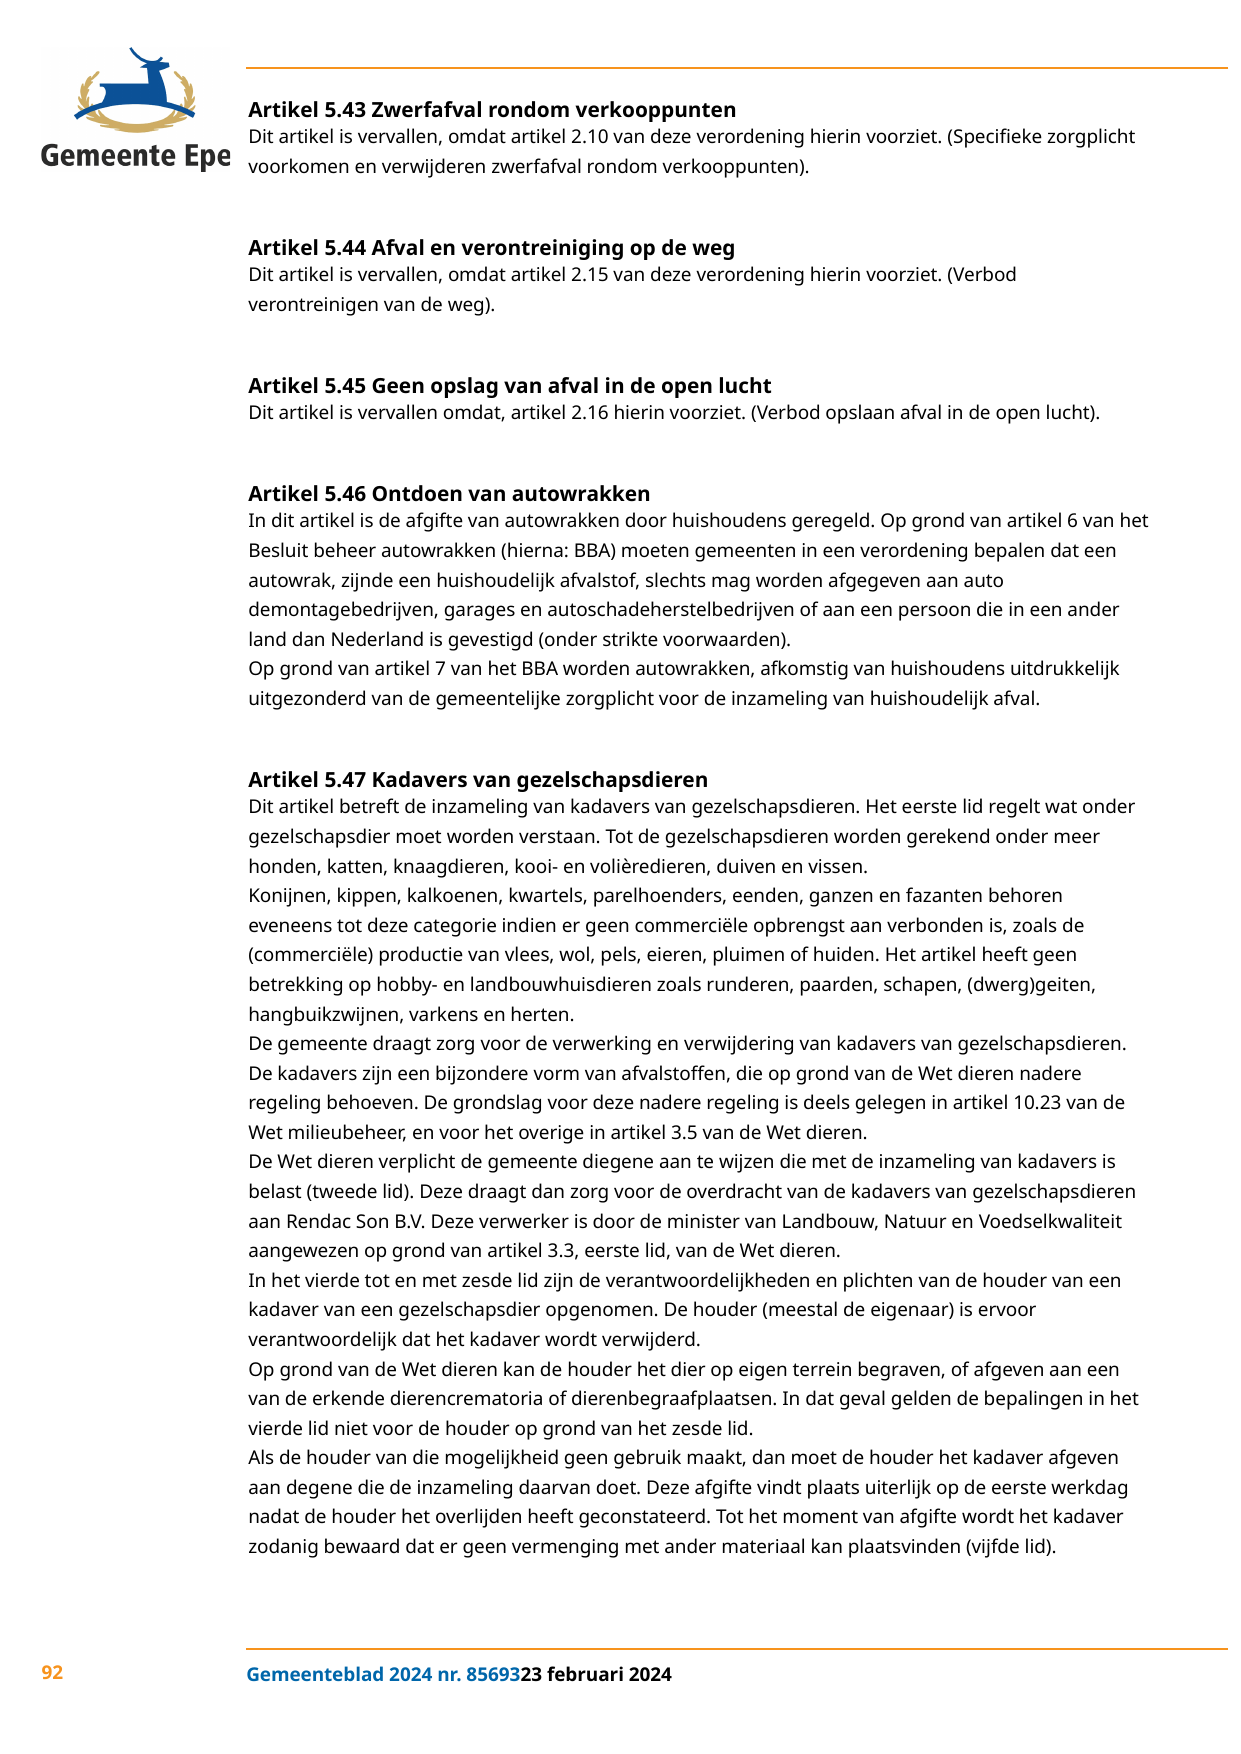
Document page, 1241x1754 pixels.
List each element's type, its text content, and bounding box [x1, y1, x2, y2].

text De Wet dieren verplicht de gemeente diegene aan te wijzen die met de inzameling van kadavers is belast (tweede lid). Deze draagt dan zorg voor de overdracht van de kadavers van gezelschapsdieren aan Rendac Son B.V. Deze verwerker is door de minister van Landbouw, Natuur en Voedselkwaliteit aangewezen op grond van artikel 3.3, eerste lid, van de Wet dieren. [248, 1149, 1152, 1263]
text Op grond van de Wet dieren kan de houder het dier op eigen terrein begraven, of afgeven aan een van de erkende dierencrematoria of dierenbegraafplaatsen. In dat geval gelden de bepalingen in het vierde lid niet voor de houder op grond van het zesde lid. [248, 1356, 1152, 1441]
text Dit artikel is vervallen, omdat artikel 2.15 van deze verordening hierin voorziet. (Verbod verontreinigen van de weg). [248, 261, 1152, 317]
text Artikel 5.45 Geen opslag van afval in de open lucht [248, 371, 1152, 399]
text Artikel 5.47 Kadavers van gezelschapsdieren [248, 765, 1152, 794]
text Artikel 5.44 Afval en verontreiniging op de weg [248, 233, 1152, 261]
text Als de houder van die mogelijkheid geen gebruik maakt, dan moet de houder het kadaver afgeven aan degene die de inzameling daarvan doet. Deze afgifte vindt plaats uiterlijk op de eerste werkdag nadat de houder het overlijden heeft geconstateerd. Tot het moment van afgifte wordt het kadaver zodanig bewaard dat er geen vermenging met ander materiaal kan plaatsvinden (vijfde lid). [248, 1444, 1152, 1559]
text Konijnen, kippen, kalkoenen, kwartels, parelhoenders, eenden, ganzen en fazanten behoren eveneens tot deze categorie indien er geen commerciële opbrengst aan verbonden is, zoals de (commerciële) productie van vlees, wol, pels, eieren, pluimen of huiden. Het artikel heeft geen betrekking op hobby- en landbouwhuisdieren zoals runderen, paarden, schapen, (dwerg)geiten, hangbuikzwijnen, varkens en herten. [248, 882, 1152, 1026]
text De gemeente draagt zorg voor de verwerking en verwijdering van kadavers van gezelschapsdieren. [248, 1030, 1152, 1056]
text Dit artikel is vervallen omdat, artikel 2.16 hierin voorziet. (Verbod opslaan afval in de open lucht). [248, 399, 1152, 425]
text Artikel 5.43 Zwerfafval rondom verkooppunten [248, 95, 1152, 123]
picture [41, 47, 231, 172]
text De kadavers zijn een bijzondere vorm van afvalstoffen, die op grond van de Wet dieren nadere regeling behoeven. De grondslag voor deze nadere regeling is deels gelegen in artikel 10.23 van de Wet milieubeheer, en voor het overige in artikel 3.5 van de Wet dieren. [248, 1060, 1152, 1145]
text Artikel 5.46 Ontdoen van autowrakken [248, 479, 1152, 508]
text In dit artikel is de afgifte van autowrakken door huishoudens geregeld. Op grond van artikel 6 van het Besluit beheer autowrakken (hierna: BBA) moeten gemeenten in een verordening bepalen dat een autowrak, zijnde een huishoudelijk afvalstof, slechts mag worden afgegeven aan auto demontagebedrijven, garages en autoschadeherstelbedrijven of aan een persoon die in een ander land dan Nederland is gevestigd (onder strikte voorwaarden). [248, 508, 1152, 652]
text In het vierde tot en met zesde lid zijn de verantwoordelijkheden en plichten van de houder van een kadaver van een gezelschapsdier opgenomen. De houder (meestal de eigenaar) is ervoor verantwoordelijk dat het kadaver wordt verwijderd. [248, 1267, 1152, 1352]
text Dit artikel is vervallen, omdat artikel 2.10 van deze verordening hierin voorziet. (Specifieke zorgplicht voorkomen en verwijderen zwerfafval rondom verkooppunten). [248, 123, 1152, 178]
text Op grond van artikel 7 van het BBA worden autowrakken, afkomstig van huishoudens uitdrukkelijk uitgezonderd van de gemeentelijke zorgplicht voor de inzameling van huishoudelijk afval. [248, 656, 1152, 711]
text Dit artikel betreft de inzameling van kadavers van gezelschapsdieren. Het eerste lid regelt wat onder gezelschapsdier moet worden verstaan. Tot de gezelschapsdieren worden gerekend onder meer honden, katten, knaagdieren, kooi- en volièredieren, duiven en vissen. [248, 794, 1152, 878]
